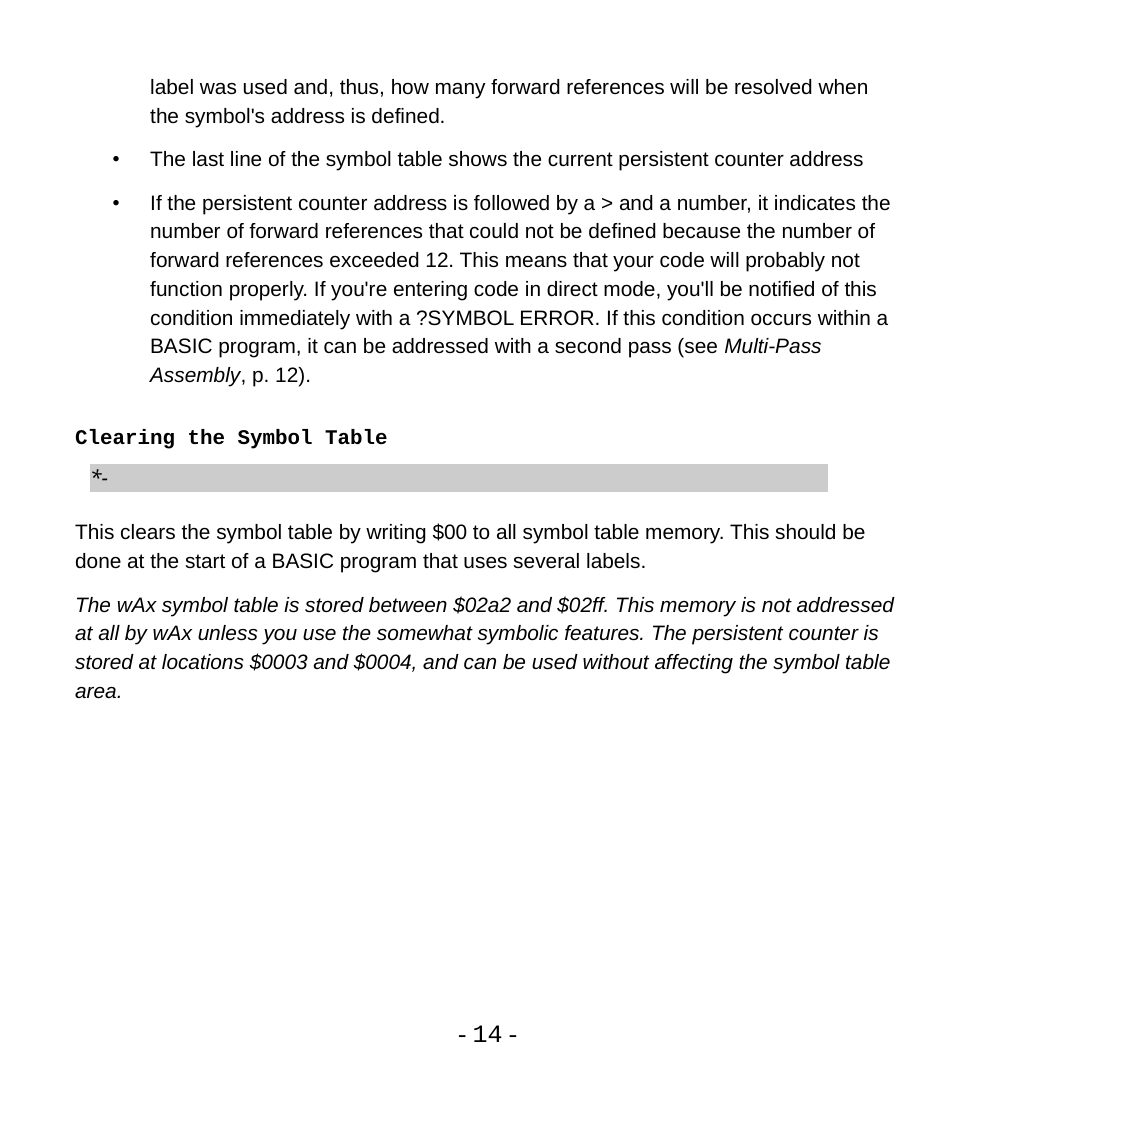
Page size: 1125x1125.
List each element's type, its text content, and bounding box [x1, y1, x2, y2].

text This clears the symbol table by writing $00 to all symbol table memory. This should be done at the start of a BASIC program that uses several labels. [75, 520, 900, 573]
text *- [90, 463, 900, 492]
list label was used and, thus, how many forward references will be resolved when the symbol's address is defined. [112, 75, 900, 128]
subtitle Clearing the Symbol Table [75, 427, 900, 451]
text The wAx symbol table is stored between $02a2 and $02ff. This memory is not addressed at all by wAx unless you use the somewhat symbolic features. The persistent counter is stored at locations $0003 and $0004, and can be used without affecting the symbol table area. [75, 592, 900, 703]
list The last line of the symbol table shows the current persistent counter address [112, 147, 900, 171]
list If the persistent counter address is followed by a > and a number, it indicates the number of forward references that could not be defined because the number of forward references exceeded 12. This means that your code will probably not function properly. If you're entering code in direct mode, you'll be notified of this condition immediately with a ?SYMBOL ERROR. If this condition occurs within a BASIC program, it can be addressed with a second pass (see Multi-Pass Assembly, p. 12). [112, 191, 900, 387]
